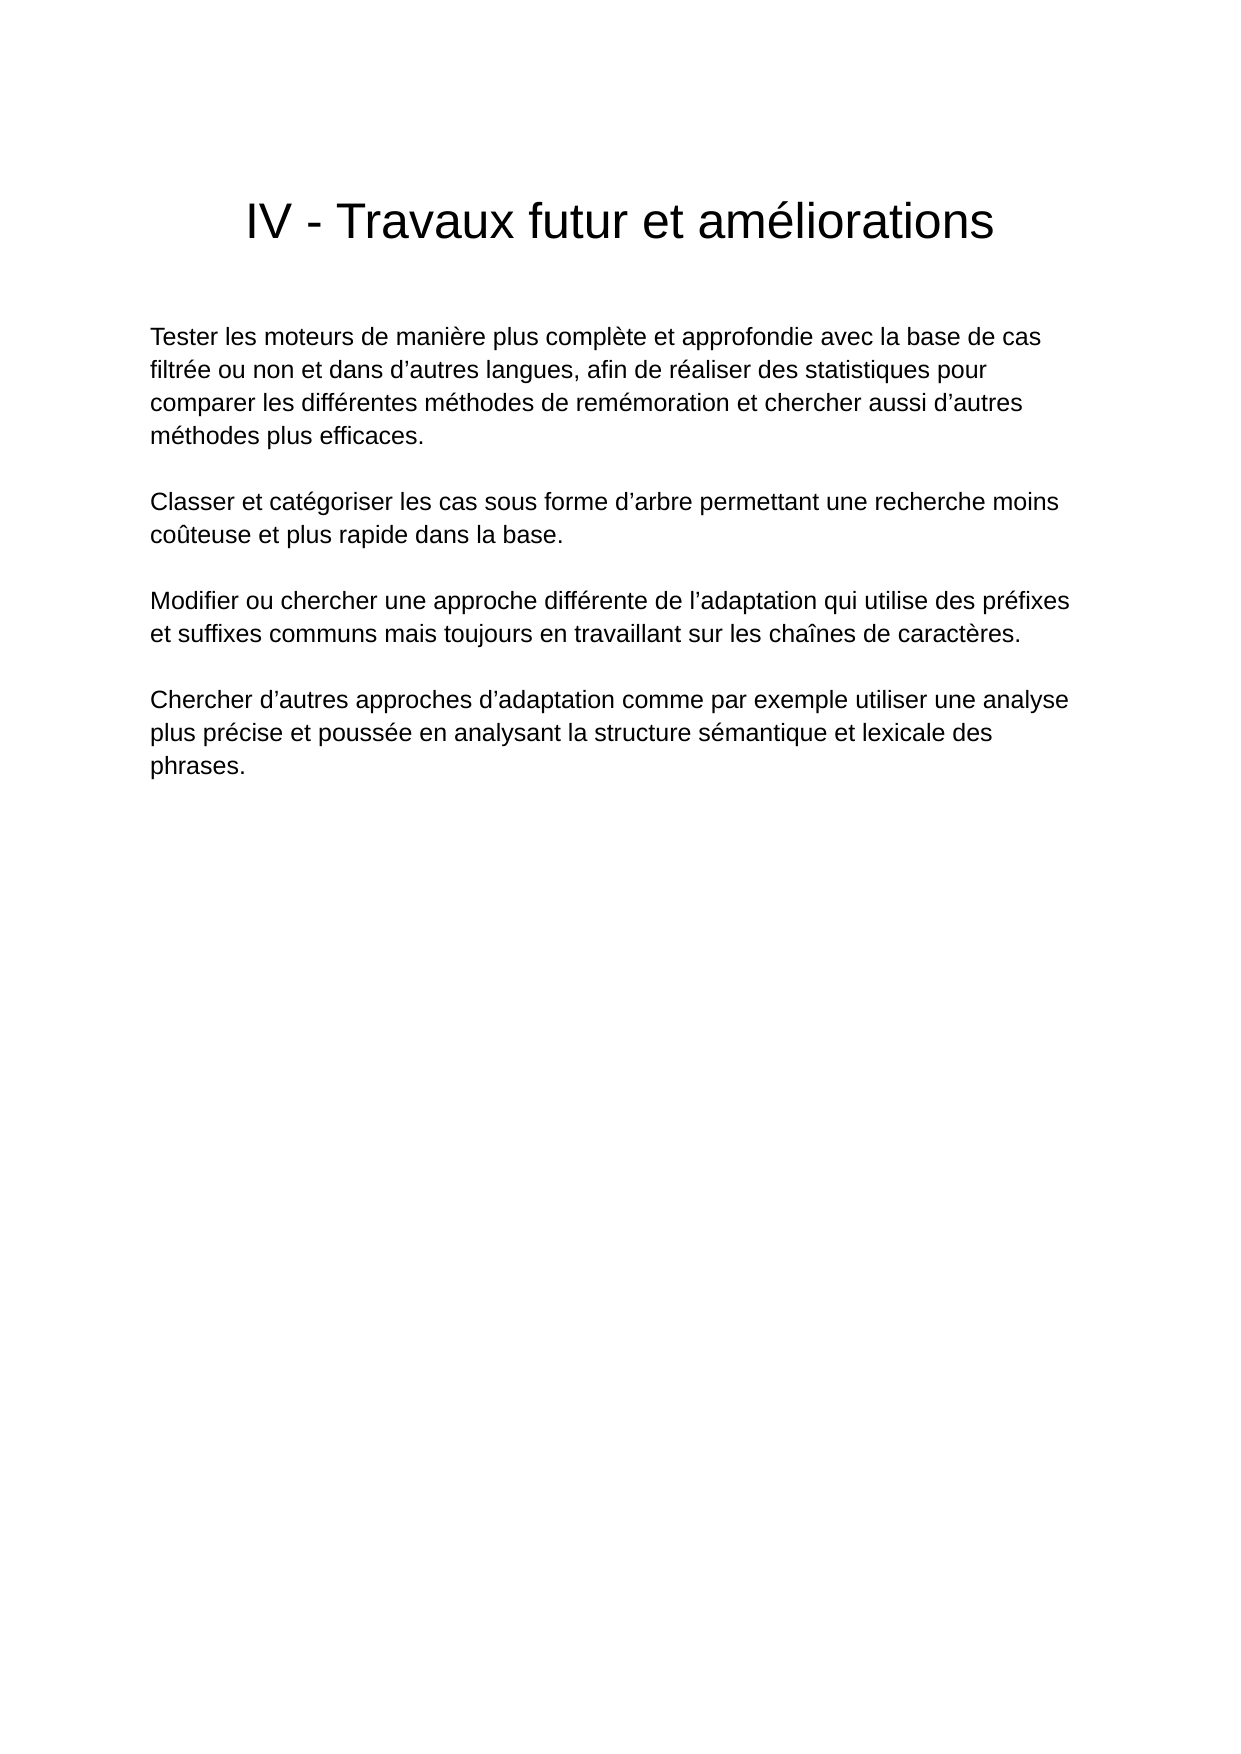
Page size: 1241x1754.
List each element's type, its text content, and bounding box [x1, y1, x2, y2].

subtitle IV - Travaux futur et améliorations [150, 192, 1090, 249]
text Classer et catégoriser les cas sous forme d’arbre permettant une recherche moins coûteuse et plus rapide dans la base. [150, 487, 1090, 549]
text Chercher d’autres approches d’adaptation comme par exemple utiliser une analyse plus précise et poussée en analysant la structure sémantique et lexicale des phrases. [150, 685, 1090, 780]
text Tester les moteurs de manière plus complète et approfondie avec la base de cas filtrée ou non et dans d’autres langues, afin de réaliser des statistiques pour comparer les différentes méthodes de remémoration et chercher aussi d’autres méthodes plus efficaces. [150, 322, 1090, 450]
text Modifier ou chercher une approche différente de l’adaptation qui utilise des préfixes et suffixes communs mais toujours en travaillant sur les chaînes de caractères. [150, 586, 1090, 648]
